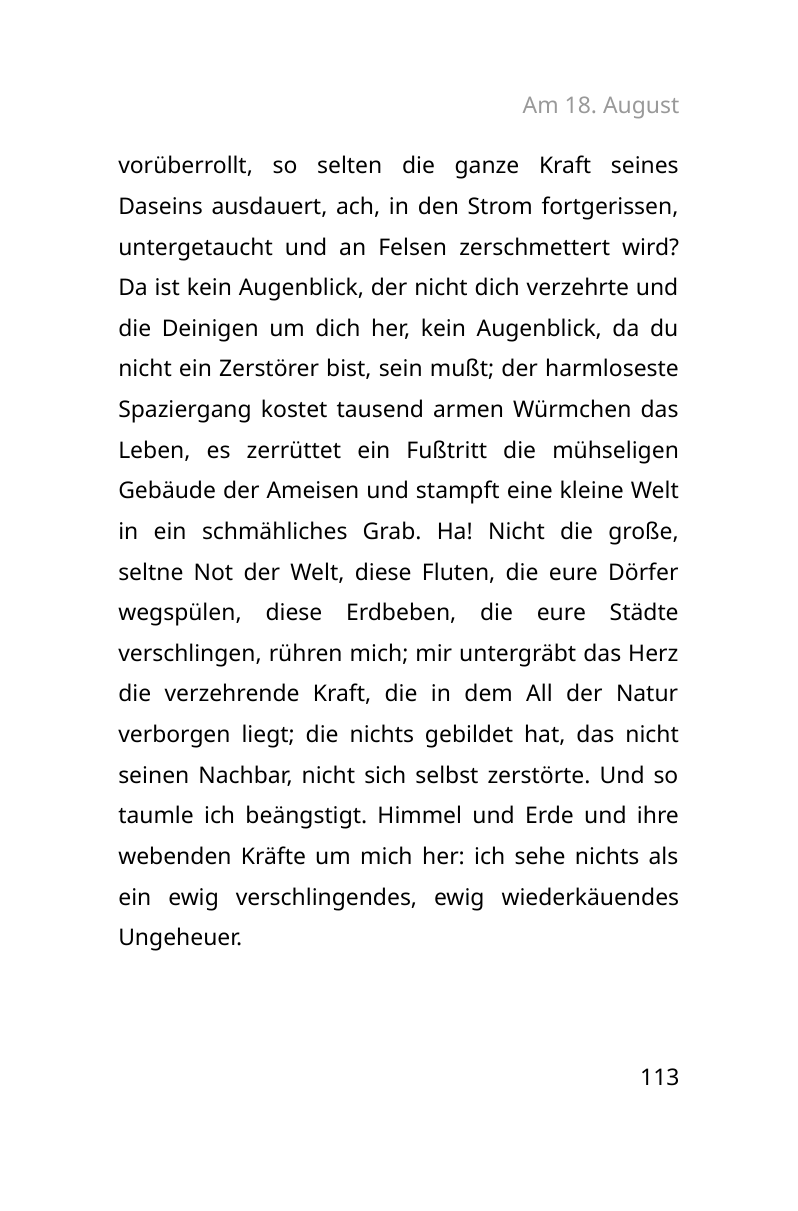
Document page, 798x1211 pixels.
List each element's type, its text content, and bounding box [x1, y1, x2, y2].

text vorüberrollt, so selten die ganze Kraft seines Daseins ausdauert, ach, in den Strom fortgerissen, untergetaucht und an Felsen zerschmettert wird? Da ist kein Augenblick, der nicht dich verzehrte und die Deinigen um dich her, kein Augenblick, da du nicht ein Zerstörer bist, sein mußt; der harmloseste Spaziergang kostet tausend armen Würmchen das Leben, es zerrüttet ein Fußtritt die mühseligen Gebäude der Ameisen und stampft eine kleine Welt in ein schmähliches Grab. Ha! Nicht die große, seltne Not der Welt, diese Fluten, die eure Dörfer wegspülen, diese Erdbeben, die eure Städte verschlingen, rühren mich; mir untergräbt das Herz die verzehrende Kraft, die in dem All der Natur verborgen liegt; die nichts gebildet hat, das nicht seinen Nachbar, nicht sich selbst zerstörte. Und so taumle ich beängstigt. Himmel und Erde und ihre webenden Kräfte um mich her: ich sehe nichts als ein ewig verschlingendes, ewig wiederkäuendes Ungeheuer. [118, 149, 679, 952]
